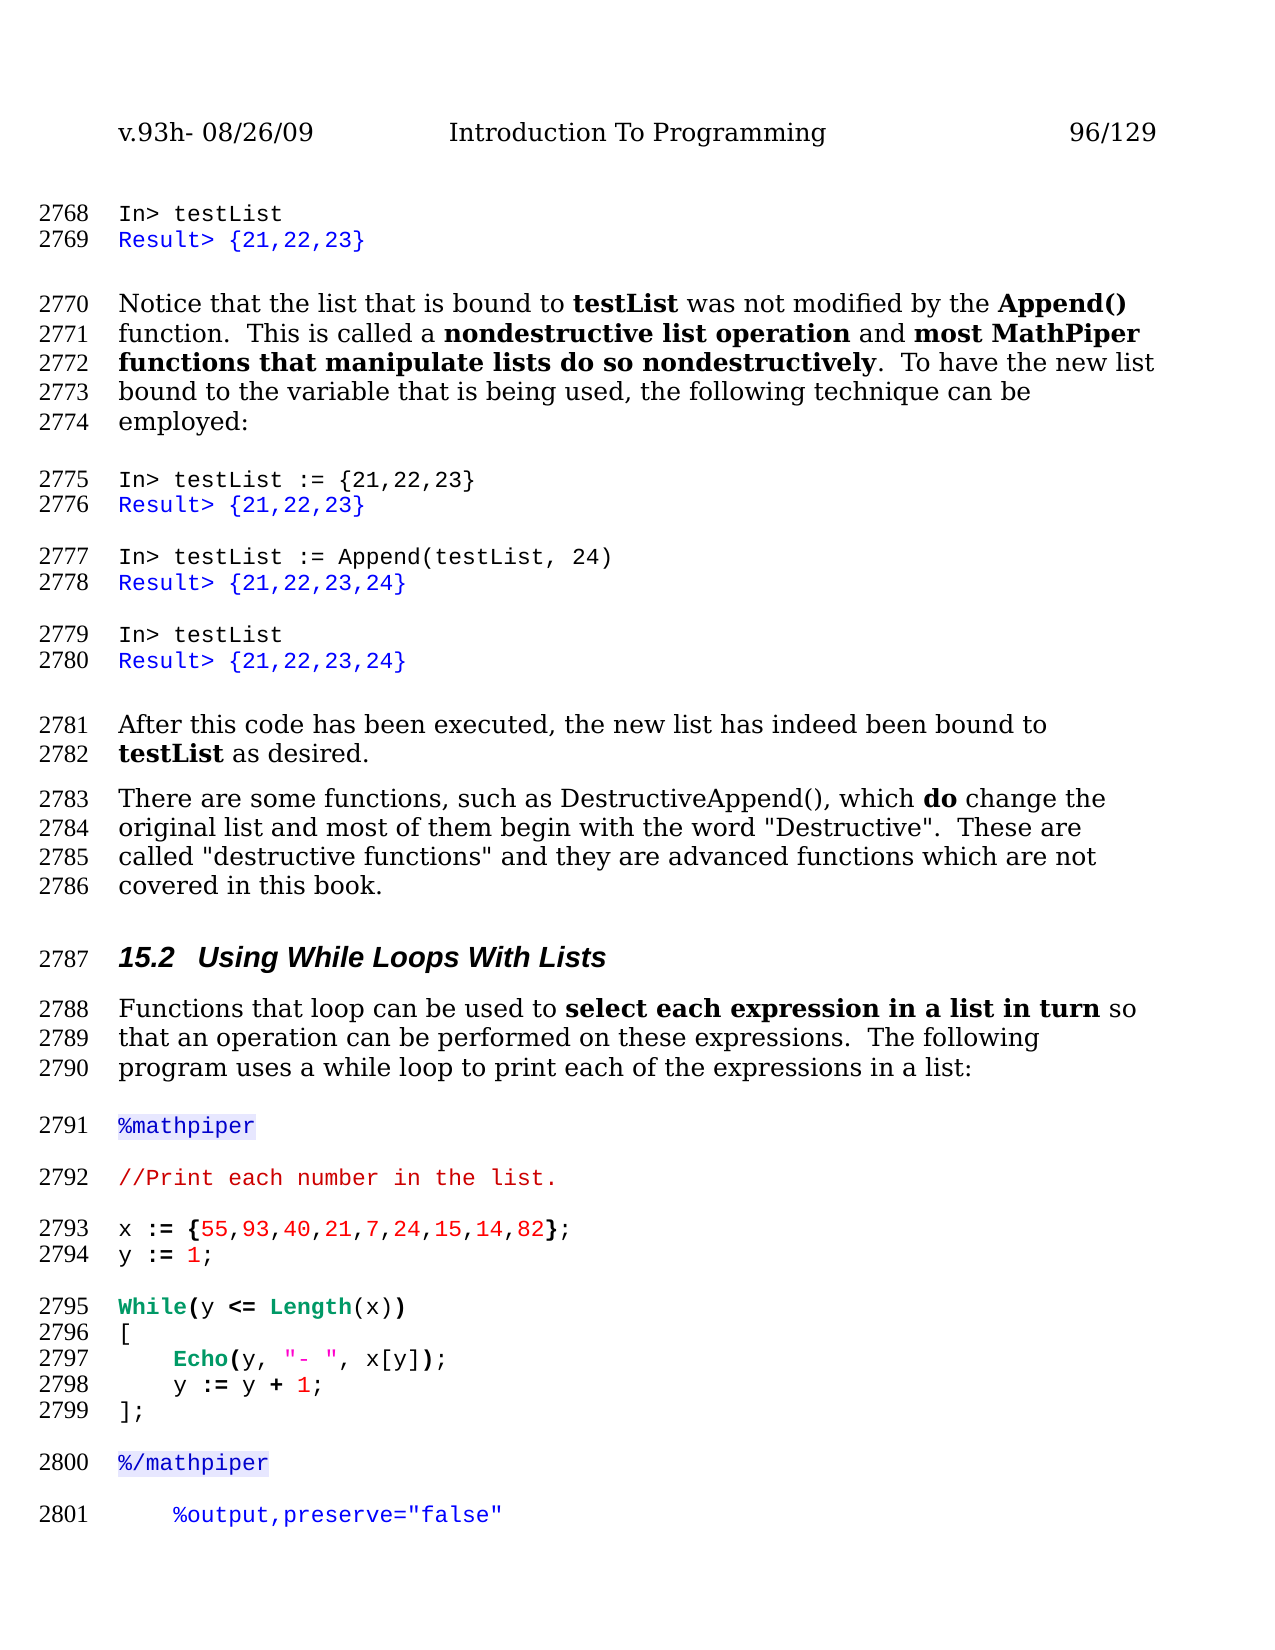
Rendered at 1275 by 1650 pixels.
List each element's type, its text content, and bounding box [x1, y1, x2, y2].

text Functions that loop can be used to select each expression in a list in turn so that an operation can be performed on these expressions. The following program uses a while loop to print each of the expressions in a list: [118, 994, 1157, 1082]
text Notice that the list that is bound to testList was not modified by the Append() function. This is called a nondestructive list operation and most MathPiper functions that manipulate lists do so nondestructively. To have the new list bound to the variable that is being used, the following technique can be employed: [118, 289, 1157, 436]
text Echo(y, "- ", x[y]); [118, 1347, 1157, 1373]
text Result> {21,22,23,24} [118, 649, 1157, 675]
text In> testList := {21,22,23} [118, 468, 1157, 494]
text Result> {21,22,23} [118, 229, 1157, 254]
subtitle Using While Loops With Lists [118, 940, 1157, 973]
text In> testList := Append(testList, 24) [118, 546, 1157, 572]
text [ [118, 1321, 1157, 1347]
text Result> {21,22,23} [118, 494, 1157, 520]
text In> testList [118, 203, 1157, 229]
text %/mathpiper [118, 1451, 1157, 1477]
text %mathpiper [118, 1114, 1157, 1140]
text In> testList [118, 623, 1157, 649]
text y := 1; [118, 1244, 1157, 1269]
text There are some functions, such as DestructiveAppend(), which do change the original list and most of them begin with the word "Destructive". These are called "destructive functions" and they are advanced functions which are not covered in this book. [118, 784, 1157, 901]
text y := y + 1; [118, 1373, 1157, 1399]
text x := {55,93,40,21,7,24,15,14,82}; [118, 1218, 1157, 1244]
text After this code has been executed, the new list has indeed been bound to testList as desired. [118, 710, 1157, 769]
text //Print each number in the list. [118, 1166, 1157, 1192]
text ]; [118, 1399, 1157, 1425]
text Result> {21,22,23,24} [118, 572, 1157, 598]
text %output,preserve="false" [118, 1503, 1157, 1529]
text While(y <= Length(x)) [118, 1296, 1157, 1321]
